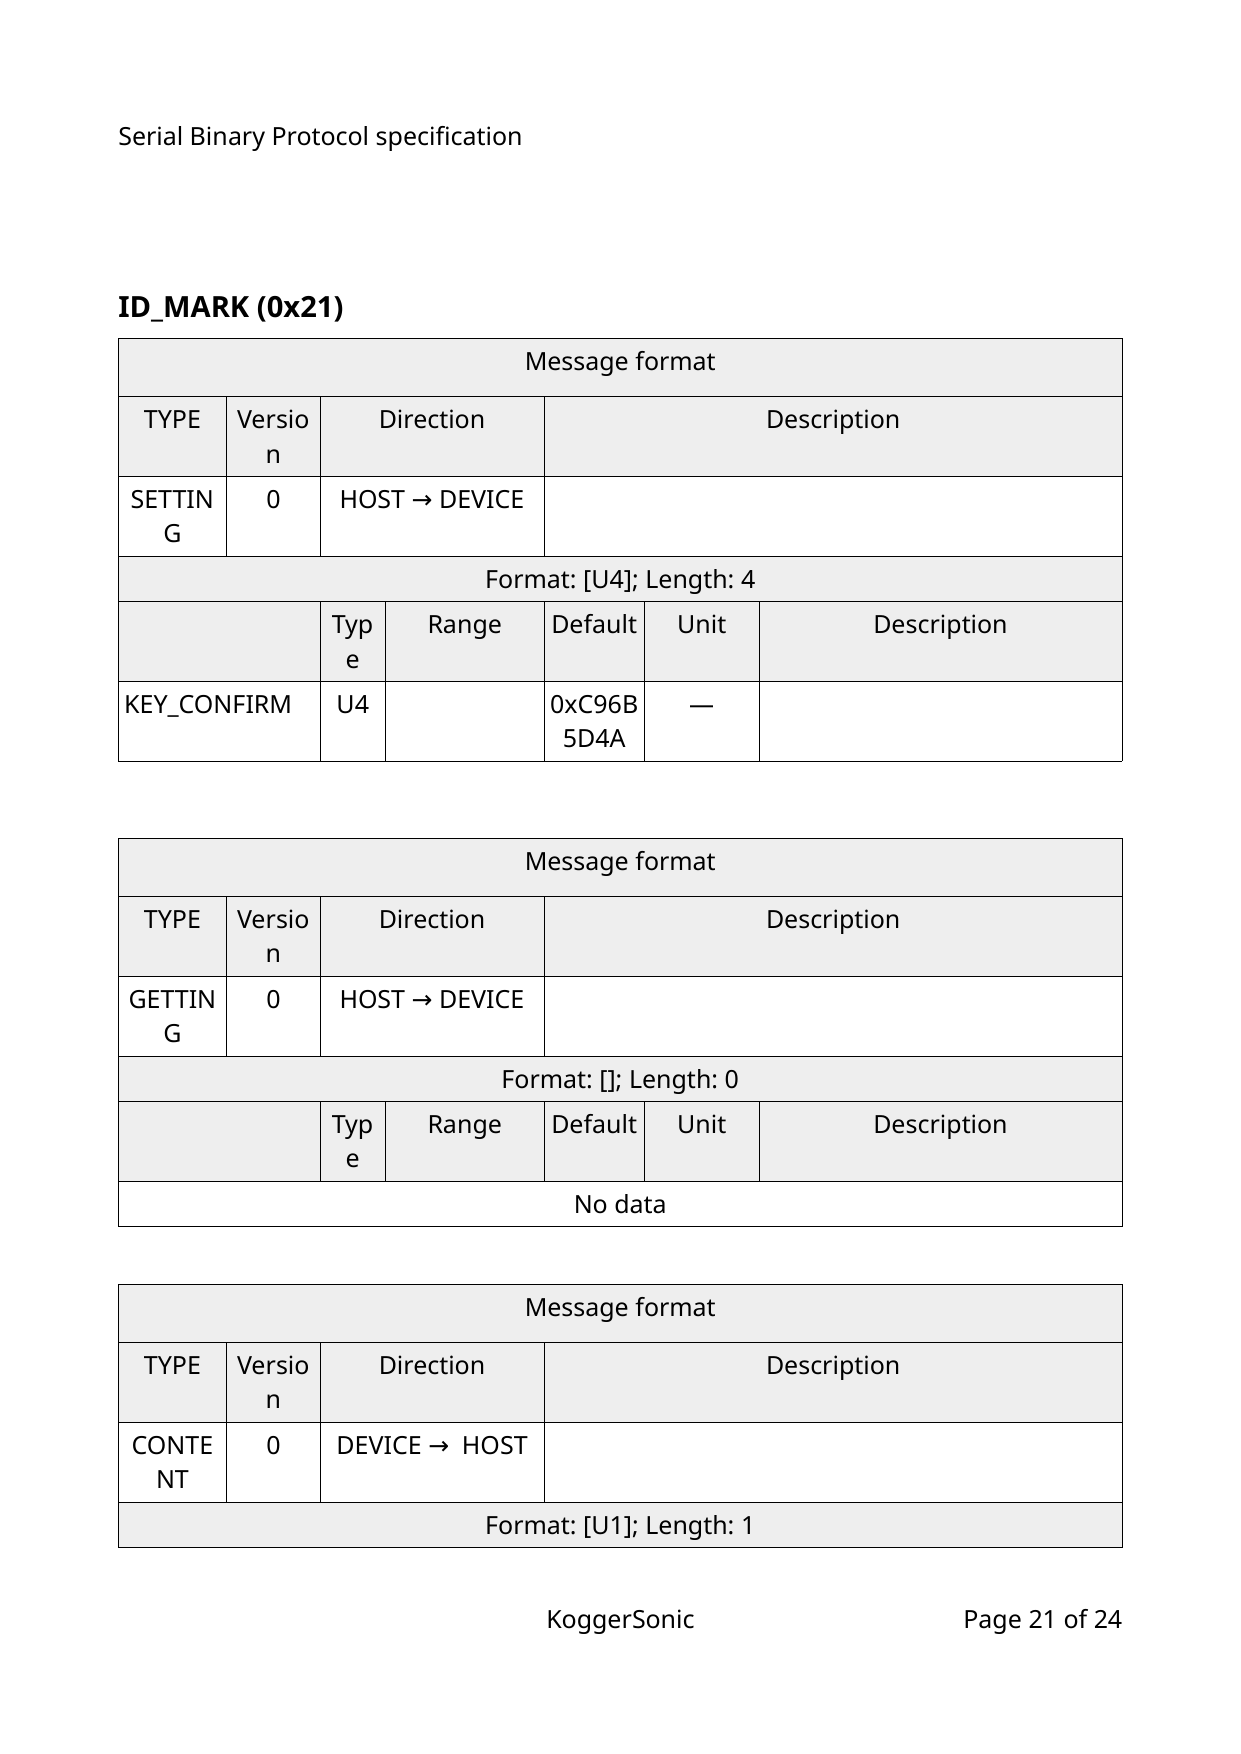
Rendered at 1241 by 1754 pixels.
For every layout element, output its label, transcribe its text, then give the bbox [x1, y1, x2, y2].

table_cell Direction [321, 897, 544, 976]
table_cell Direction [321, 1343, 544, 1422]
table_cell TYPE [119, 397, 226, 476]
table_cell [119, 1102, 320, 1181]
table_cell Type [321, 1102, 385, 1181]
table_cell No data [119, 1182, 1122, 1226]
table_cell Format: [U1]; Length: 1 [119, 1503, 1122, 1547]
table_cell Version [227, 897, 320, 976]
table_cell U4 [321, 682, 385, 761]
table_cell Direction [321, 397, 544, 476]
table_cell [545, 1423, 1122, 1502]
table_cell DEVICE → HOST [321, 1423, 544, 1502]
table_cell TYPE [119, 1343, 226, 1422]
table_header Message format [119, 839, 1122, 896]
table_cell Range [386, 1102, 544, 1181]
table_header Message format [119, 1285, 1122, 1342]
table_cell Format: [U4]; Length: 4 [119, 557, 1122, 601]
table_cell Version [227, 397, 320, 476]
table_cell CONTENT [119, 1423, 226, 1502]
table_cell KEY_CONFIRM [119, 682, 320, 761]
table_cell HOST → DEVICE [321, 477, 544, 556]
table_cell [760, 682, 1122, 761]
table_cell 0 [227, 977, 320, 1056]
table_cell TYPE [119, 897, 226, 976]
table_cell Description [545, 397, 1122, 476]
table_cell Format: []; Length: 0 [119, 1057, 1122, 1101]
table_cell 0 [227, 1423, 320, 1502]
table_cell HOST → DEVICE [321, 977, 544, 1056]
table_cell Description [760, 602, 1122, 681]
table_cell Default [545, 1102, 644, 1181]
table_cell Range [386, 602, 544, 681]
table_cell [119, 602, 320, 681]
table_cell 0xC96B 5D4A [545, 682, 644, 761]
table_cell Type [321, 602, 385, 681]
table_cell [545, 977, 1122, 1056]
table_cell [386, 682, 544, 761]
table_cell [545, 477, 1122, 556]
table_cell Description [760, 1102, 1122, 1181]
table_cell Description [545, 1343, 1122, 1422]
table_cell 0 [227, 477, 320, 556]
table_cell Unit [645, 1102, 759, 1181]
table_cell SETTING [119, 477, 226, 556]
table_cell — [645, 682, 759, 761]
table_cell Version [227, 1343, 320, 1422]
table_header Message format [119, 339, 1122, 396]
table_cell Unit [645, 602, 759, 681]
subtitle ID_MARK (0x21) [118, 286, 1122, 326]
table_cell Default [545, 602, 644, 681]
table_cell GETTING [119, 977, 226, 1056]
table_cell Description [545, 897, 1122, 976]
